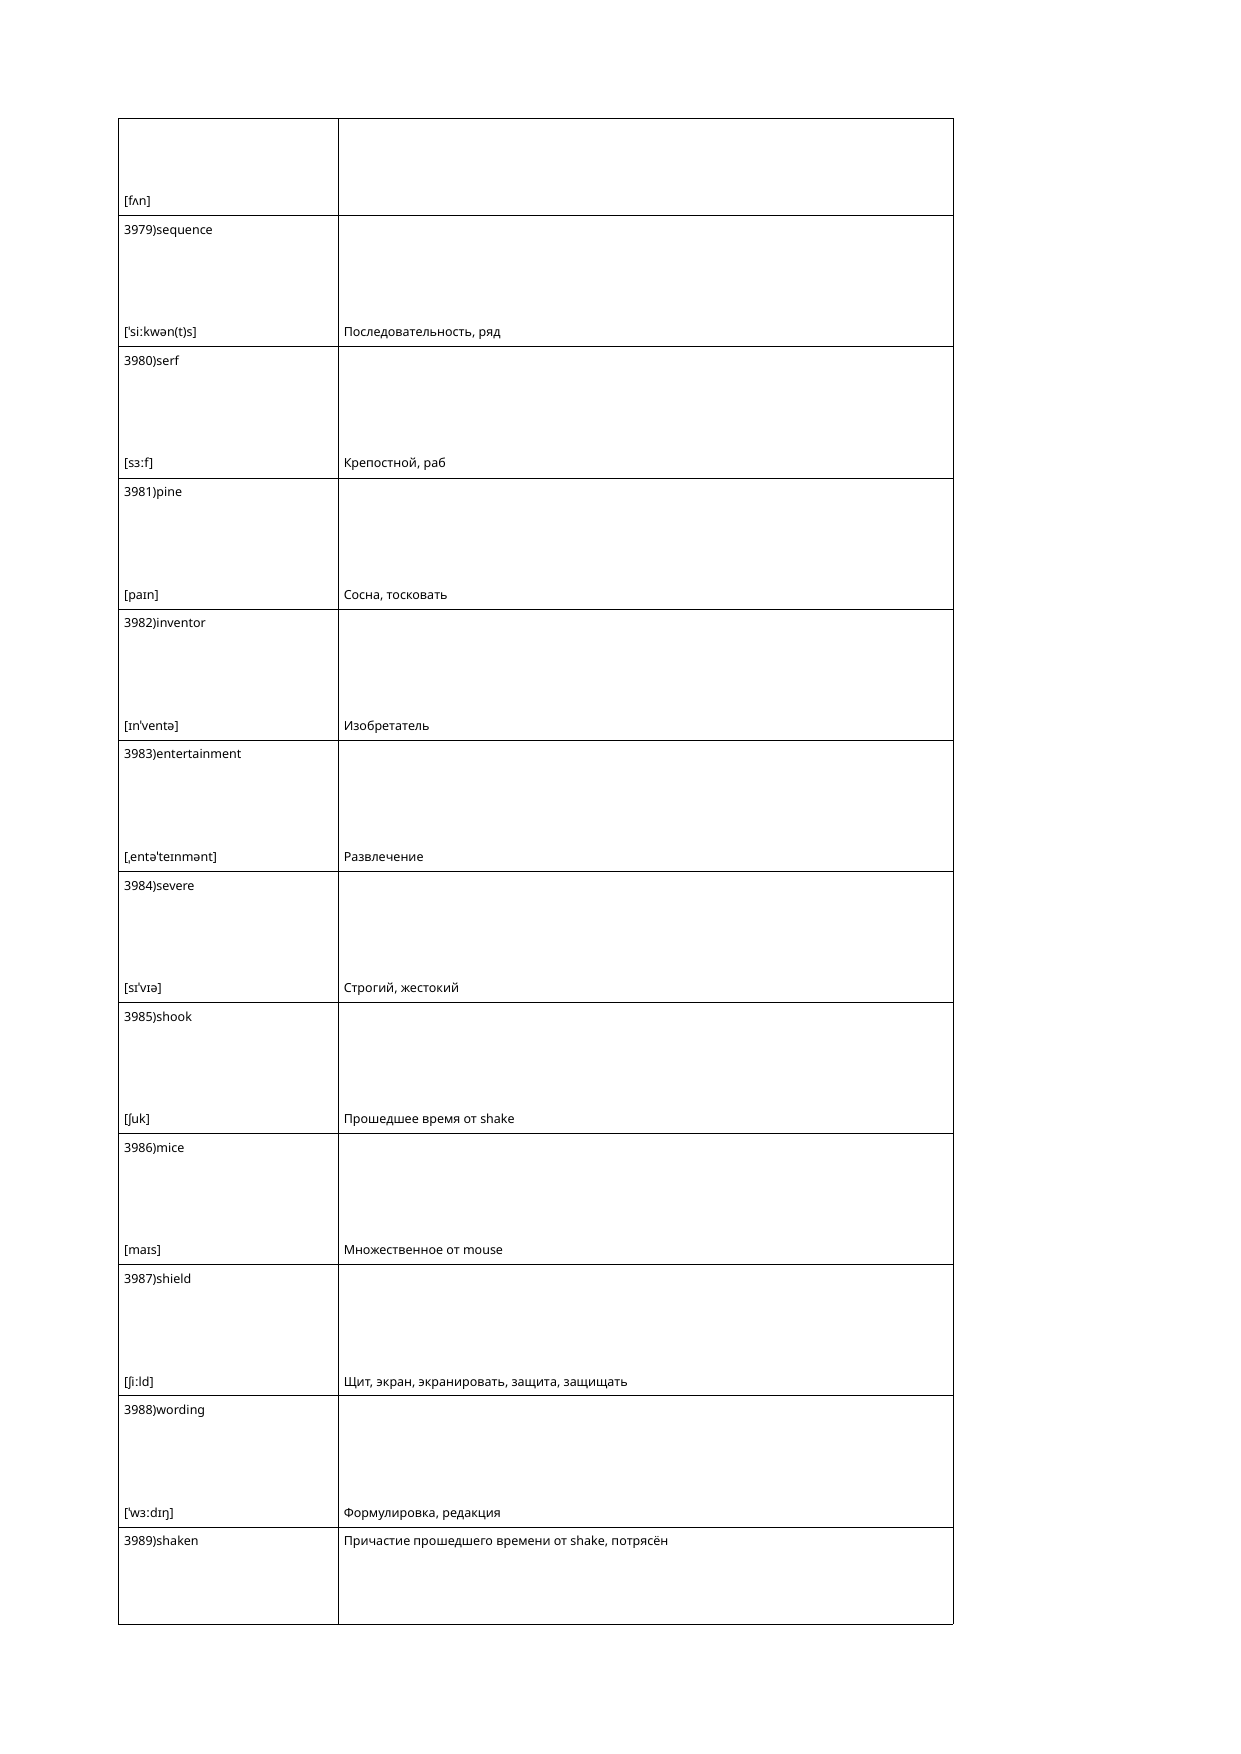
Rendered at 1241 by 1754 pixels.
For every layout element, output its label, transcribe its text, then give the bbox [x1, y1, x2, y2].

table_cell 3988)wording [ˈwɜːdɪŋ] [119, 1396, 338, 1527]
table_cell Развлечение [339, 741, 953, 871]
table_cell Последовательность, ряд [339, 216, 953, 346]
table_cell 3989)shaken [119, 1528, 338, 1623]
table_cell Щит, экран, экранировать, защита, защищать [339, 1265, 953, 1395]
table_cell 3979)sequence [ˈsiːkwən(t)s] [119, 216, 338, 346]
table_cell Формулировка, редакция [339, 1396, 953, 1527]
table_cell 3980)serf [sɜːf] [119, 347, 338, 477]
table_cell Сосна, тосковать [339, 479, 953, 608]
table_cell Крепостной, раб [339, 347, 953, 477]
table_cell 3981)pine [paɪn] [119, 479, 338, 608]
table_cell 3986)mice [maɪs] [119, 1134, 338, 1264]
table_cell [339, 119, 953, 215]
table_cell 3987)shield [ʃiːld] [119, 1265, 338, 1395]
table_cell 3982)inventor [ɪnˈventə] [119, 610, 338, 740]
table_cell Множественное от mouse [339, 1134, 953, 1264]
table_cell Строгий, жестокий [339, 872, 953, 1002]
table_cell Причастие прошедшего времени от shake, потрясён [339, 1528, 953, 1623]
table_cell 3983)entertainment [ˌentəˈteɪnmənt] [119, 741, 338, 871]
table_cell 3984)severe [sɪˈvɪə] [119, 872, 338, 1002]
table_cell Изобретатель [339, 610, 953, 740]
table_cell 3985)shook [ʃuk] [119, 1003, 338, 1133]
table_cell Прошедшее время от shake [339, 1003, 953, 1133]
table_cell [fʌn] [119, 119, 338, 215]
